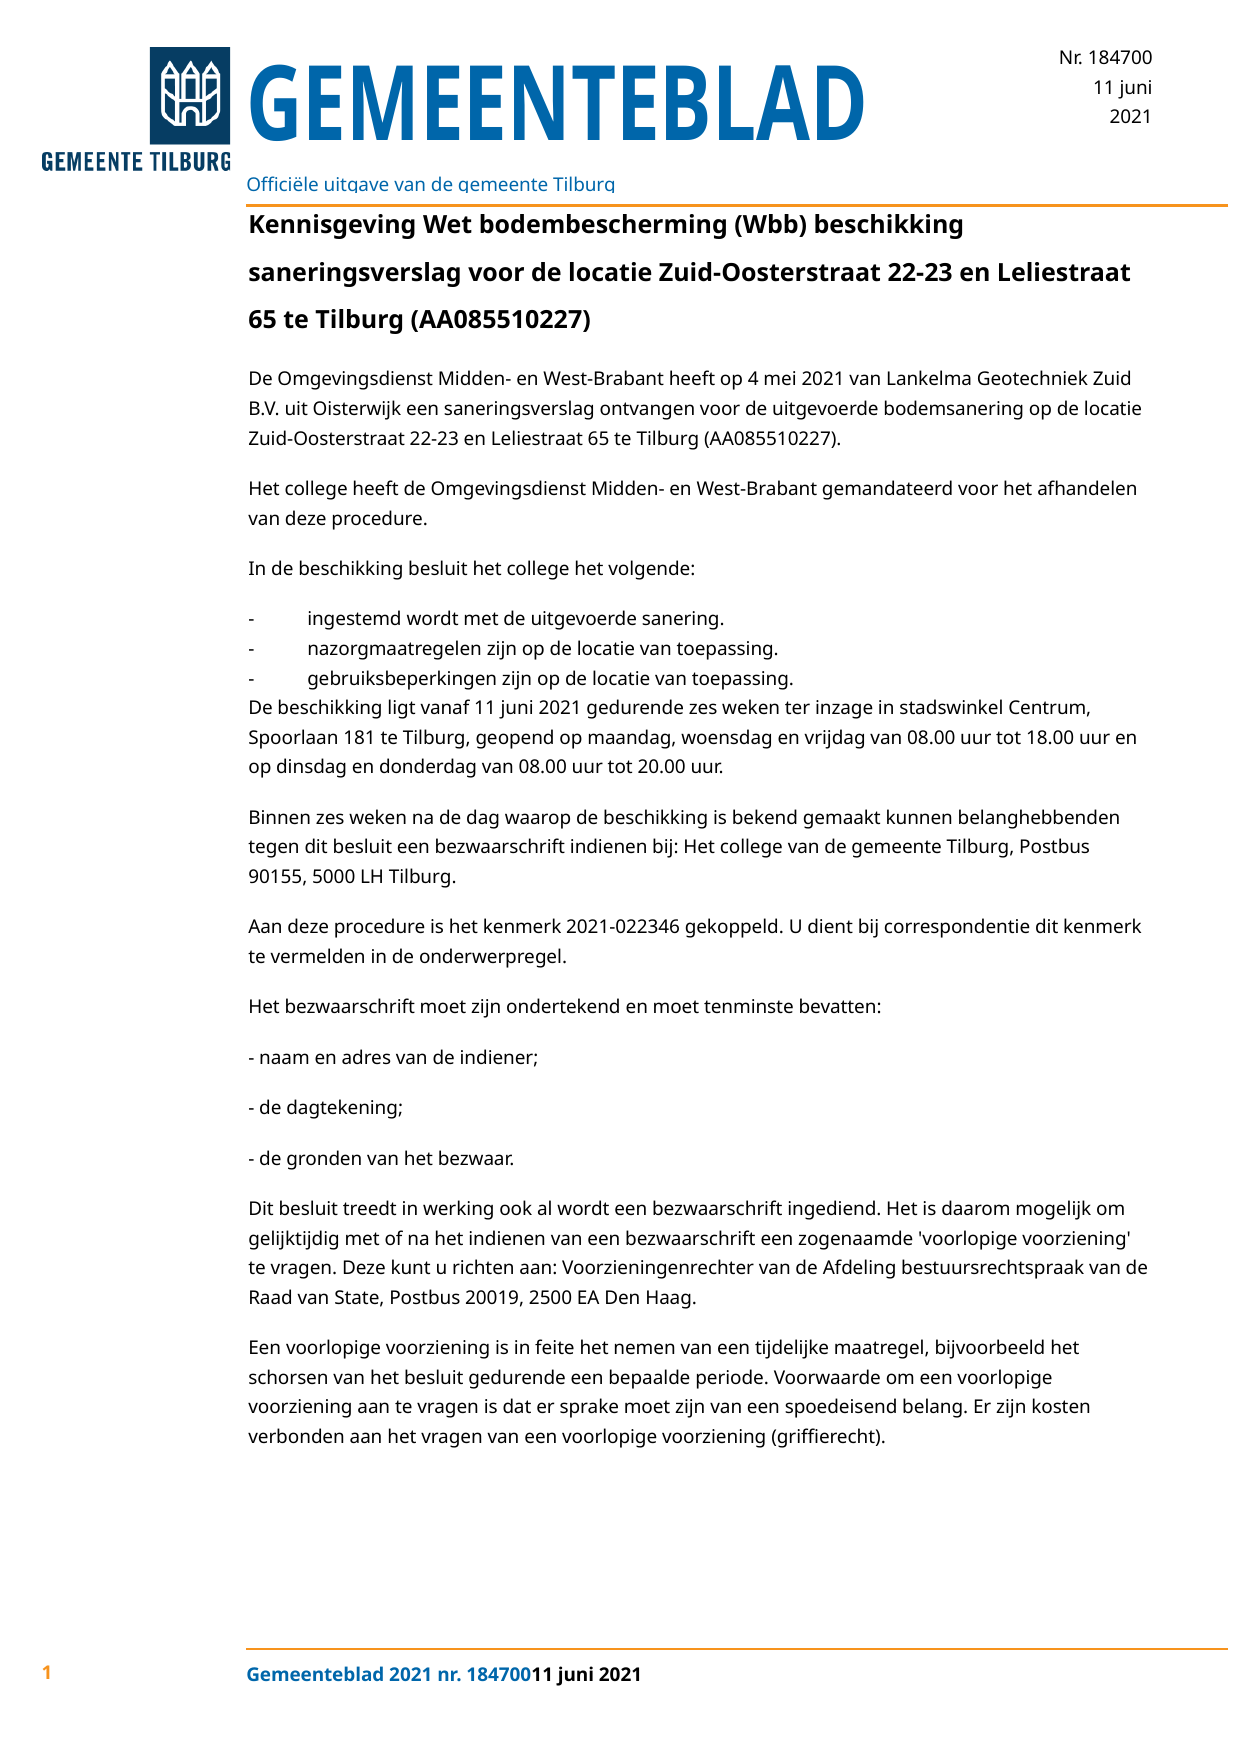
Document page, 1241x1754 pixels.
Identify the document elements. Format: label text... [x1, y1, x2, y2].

text Het bezwaarschrift moet zijn ondertekend en moet tenminste bevatten: [248, 993, 1152, 1019]
picture [41, 47, 231, 172]
text Aan deze procedure is het kenmerk 2021-022346 gekoppeld. U dient bij correspondentie dit kenmerk te vermelden in de onderwerpregel. [248, 913, 1152, 969]
text Een voorlopige voorziening is in feite het nemen van een tijdelijke maatregel, bijvoorbeeld het schorsen van het besluit gedurende een bepaalde periode. Voorwaarde om een voorlopige voorziening aan te vragen is dat er sprake moet zijn van een spoedeisend belang. Er zijn kosten verbonden aan het vragen van een voorlopige voorziening (griffierecht). [248, 1334, 1152, 1449]
text - de dagtekening; [248, 1094, 1152, 1120]
list nazorgmaatregelen zijn op de locatie van toepassing. [248, 635, 1152, 661]
list gebruiksbeperkingen zijn op de locatie van toepassing. [248, 665, 1152, 690]
text De Omgevingsdienst Midden- en West-Brabant heeft op 4 mei 2021 van Lankelma Geotechniek Zuid B.V. uit Oisterwijk een saneringsverslag ontvangen voor de uitgevoerde bodemsanering op de locatie Zuid-Oosterstraat 22-23 en Leliestraat 65 te Tilburg (AA085510227). [248, 366, 1152, 450]
text Binnen zes weken na de dag waarop de beschikking is bekend gemaakt kunnen belanghebbenden tegen dit besluit een bezwaarschrift indienen bij: Het college van de gemeente Tilburg, Postbus 90155, 5000 LH Tilburg. [248, 804, 1152, 889]
text De beschikking ligt vanaf 11 juni 2021 gedurende zes weken ter inzage in stadswinkel Centrum, Spoorlaan 181 te Tilburg, geopend op maandag, woensdag en vrijdag van 08.00 uur tot 18.00 uur en op dinsdag en donderdag van 08.00 uur tot 20.00 uur. [248, 694, 1152, 779]
text - naam en adres van de indiener; [248, 1044, 1152, 1069]
list ingestemd wordt met de uitgevoerde sanering. [248, 606, 1152, 631]
text Kennisgeving Wet bodembescherming (Wbb) beschikking saneringsverslag voor de locatie Zuid-Oosterstraat 22-23 en Leliestraat 65 te Tilburg (AA085510227) [248, 207, 1152, 336]
text - de gronden van het bezwaar. [248, 1145, 1152, 1170]
text Dit besluit treedt in werking ook al wordt een bezwaarschrift ingediend. Het is daarom mogelijk om gelijktijdig met of na het indienen van een bezwaarschrift een zogenaamde 'voorlopige voorziening' te vragen. Deze kunt u richten aan: Voorzieningenrechter van de Afdeling bestuursrechtspraak van de Raad van State, Postbus 20019, 2500 EA Den Haag. [248, 1195, 1152, 1309]
text Het college heeft de Omgevingsdienst Midden- en West-Brabant gemandateerd voor het afhandelen van deze procedure. [248, 475, 1152, 530]
text In de beschikking besluit het college het volgende: [248, 555, 1152, 581]
